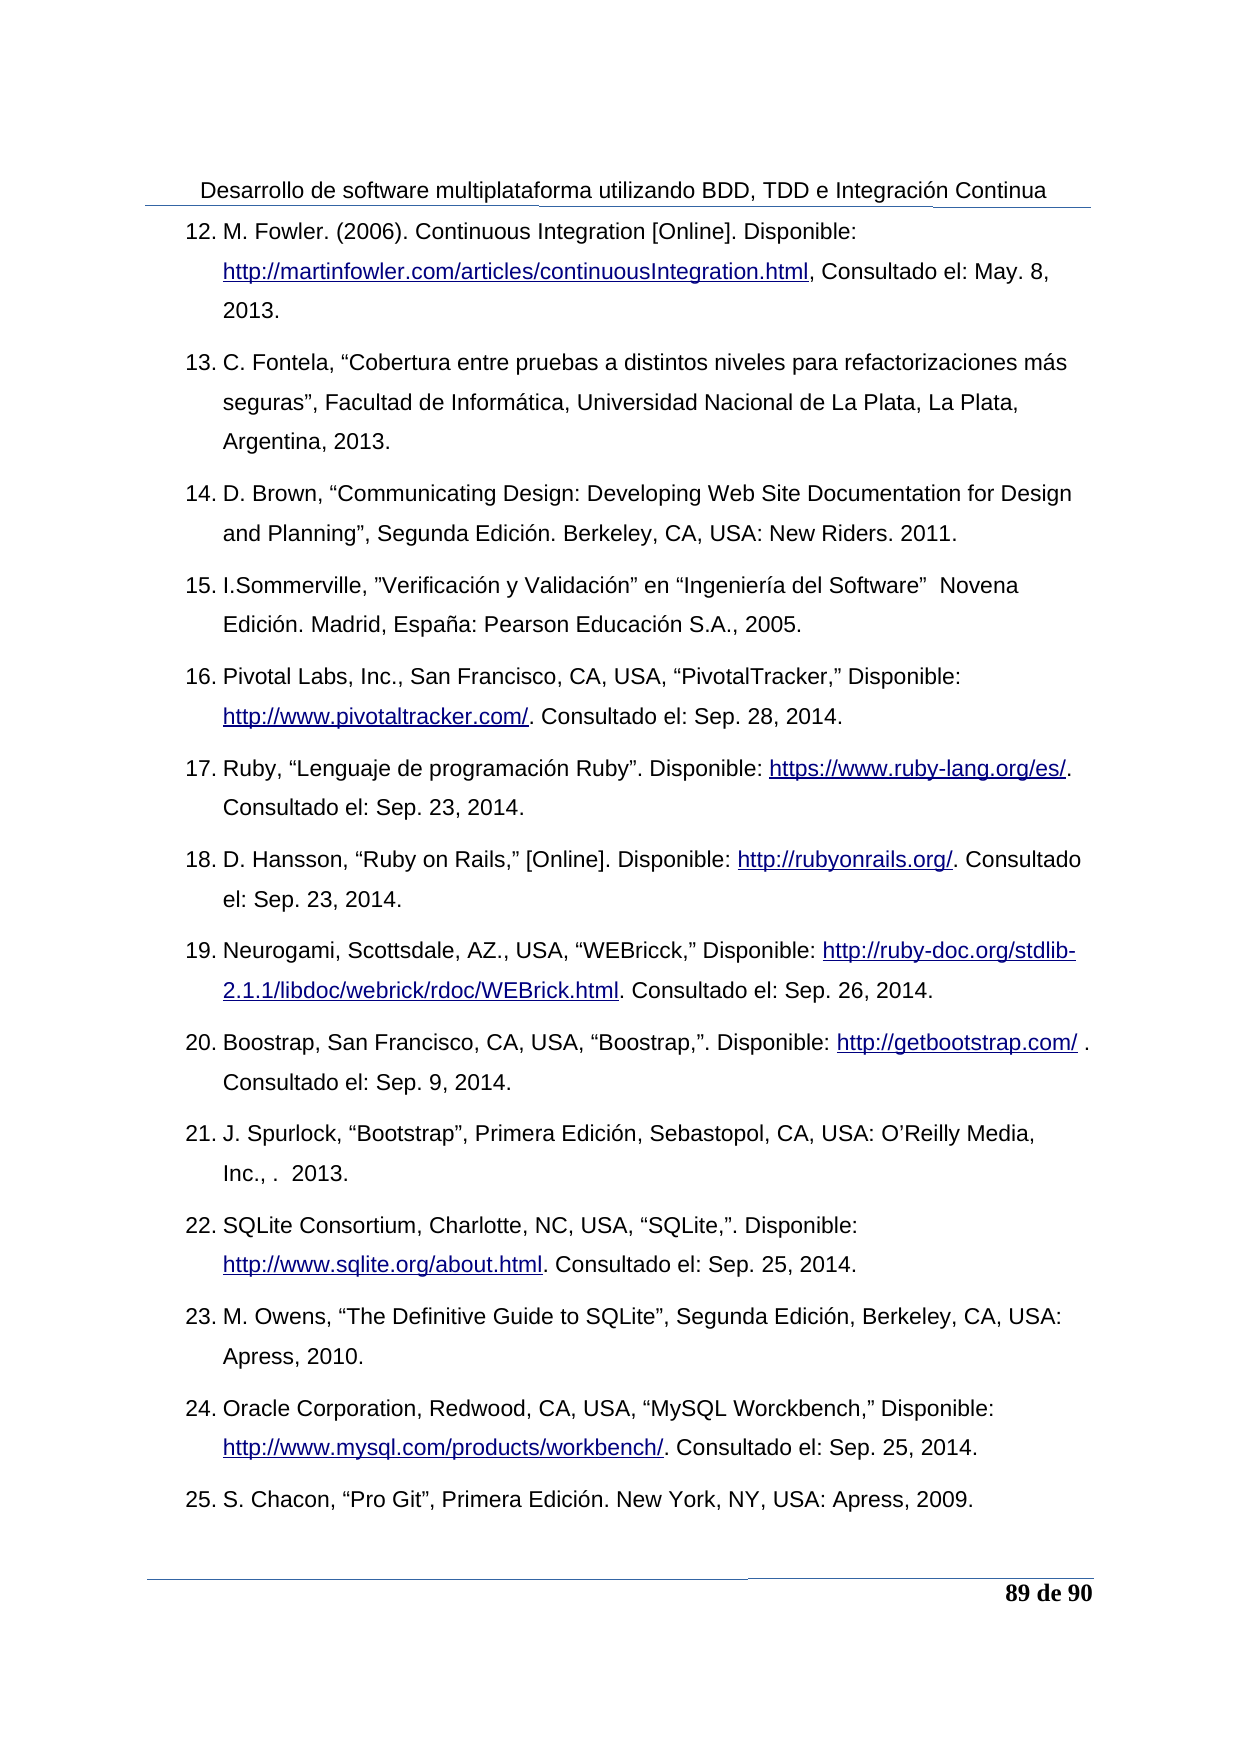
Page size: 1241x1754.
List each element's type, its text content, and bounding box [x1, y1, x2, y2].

subtitle D. Hansson, “Ruby on Rails,” [Online]. Disponible: http://rubyonrails.org/. Consultado el: Sep. 23, 2014. [185, 846, 1093, 912]
subtitle M. Fowler. (2006). Continuous Integration [Online]. Disponible: http://martinfowler.com/articles/continuousIntegration.html, Consultado el: May. 8, 2013. [185, 218, 1093, 324]
subtitle Oracle Corporation, Redwood, CA, USA, “MySQL Worckbench,” Disponible: http://www.mysql.com/products/workbench/. Consultado el: Sep. 25, 2014. [185, 1395, 1093, 1461]
subtitle Boostrap, San Francisco, CA, USA, “Boostrap,”. Disponible: http://getbootstrap.com/ . Consultado el: Sep. 9, 2014. [185, 1029, 1093, 1095]
subtitle SQLite Consortium, Charlotte, NC, USA, “SQLite,”. Disponible: http://www.sqlite.org/about.html. Consultado el: Sep. 25, 2014. [185, 1212, 1093, 1278]
subtitle I.Sommerville, ”Verificación y Validación” en “Ingeniería del Software” Novena Edición. Madrid, España: Pearson Educación S.A., 2005. [185, 572, 1093, 637]
subtitle D. Brown, “Communicating Design: Developing Web Site Documentation for Design and Planning”, Segunda Edición. Berkeley, CA, USA: New Riders. 2011. [185, 480, 1093, 546]
subtitle C. Fontela, “Cobertura entre pruebas a distintos niveles para refactorizaciones más seguras”, Facultad de Informática, Universidad Nacional de La Plata, La Plata, Argentina, 2013. [185, 349, 1093, 454]
subtitle Ruby, “Lenguaje de programación Ruby”. Disponible: https://www.ruby-lang.org/es/. Consultado el: Sep. 23, 2014. [185, 754, 1093, 820]
subtitle Pivotal Labs, Inc., San Francisco, CA, USA, “PivotalTracker,” Disponible: http://www.pivotaltracker.com/. Consultado el: Sep. 28, 2014. [185, 663, 1093, 729]
subtitle S. Chacon, “Pro Git”, Primera Edición. New York, NY, USA: Apress, 2009. [185, 1486, 1093, 1513]
subtitle Neurogami, Scottsdale, AZ., USA, “WEBricck,” Disponible: http://ruby-doc.org/stdlib-2.1.1/libdoc/webrick/rdoc/WEBrick.html. Consultado el: Sep. 26, 2014. [185, 937, 1093, 1003]
subtitle M. Owens, “The Definitive Guide to SQLite”, Segunda Edición, Berkeley, CA, USA: Apress, 2010. [185, 1303, 1093, 1369]
subtitle J. Spurlock, “Bootstrap”, Primera Edición, Sebastopol, CA, USA: O’Reilly Media, Inc., . 2013. [185, 1120, 1093, 1186]
